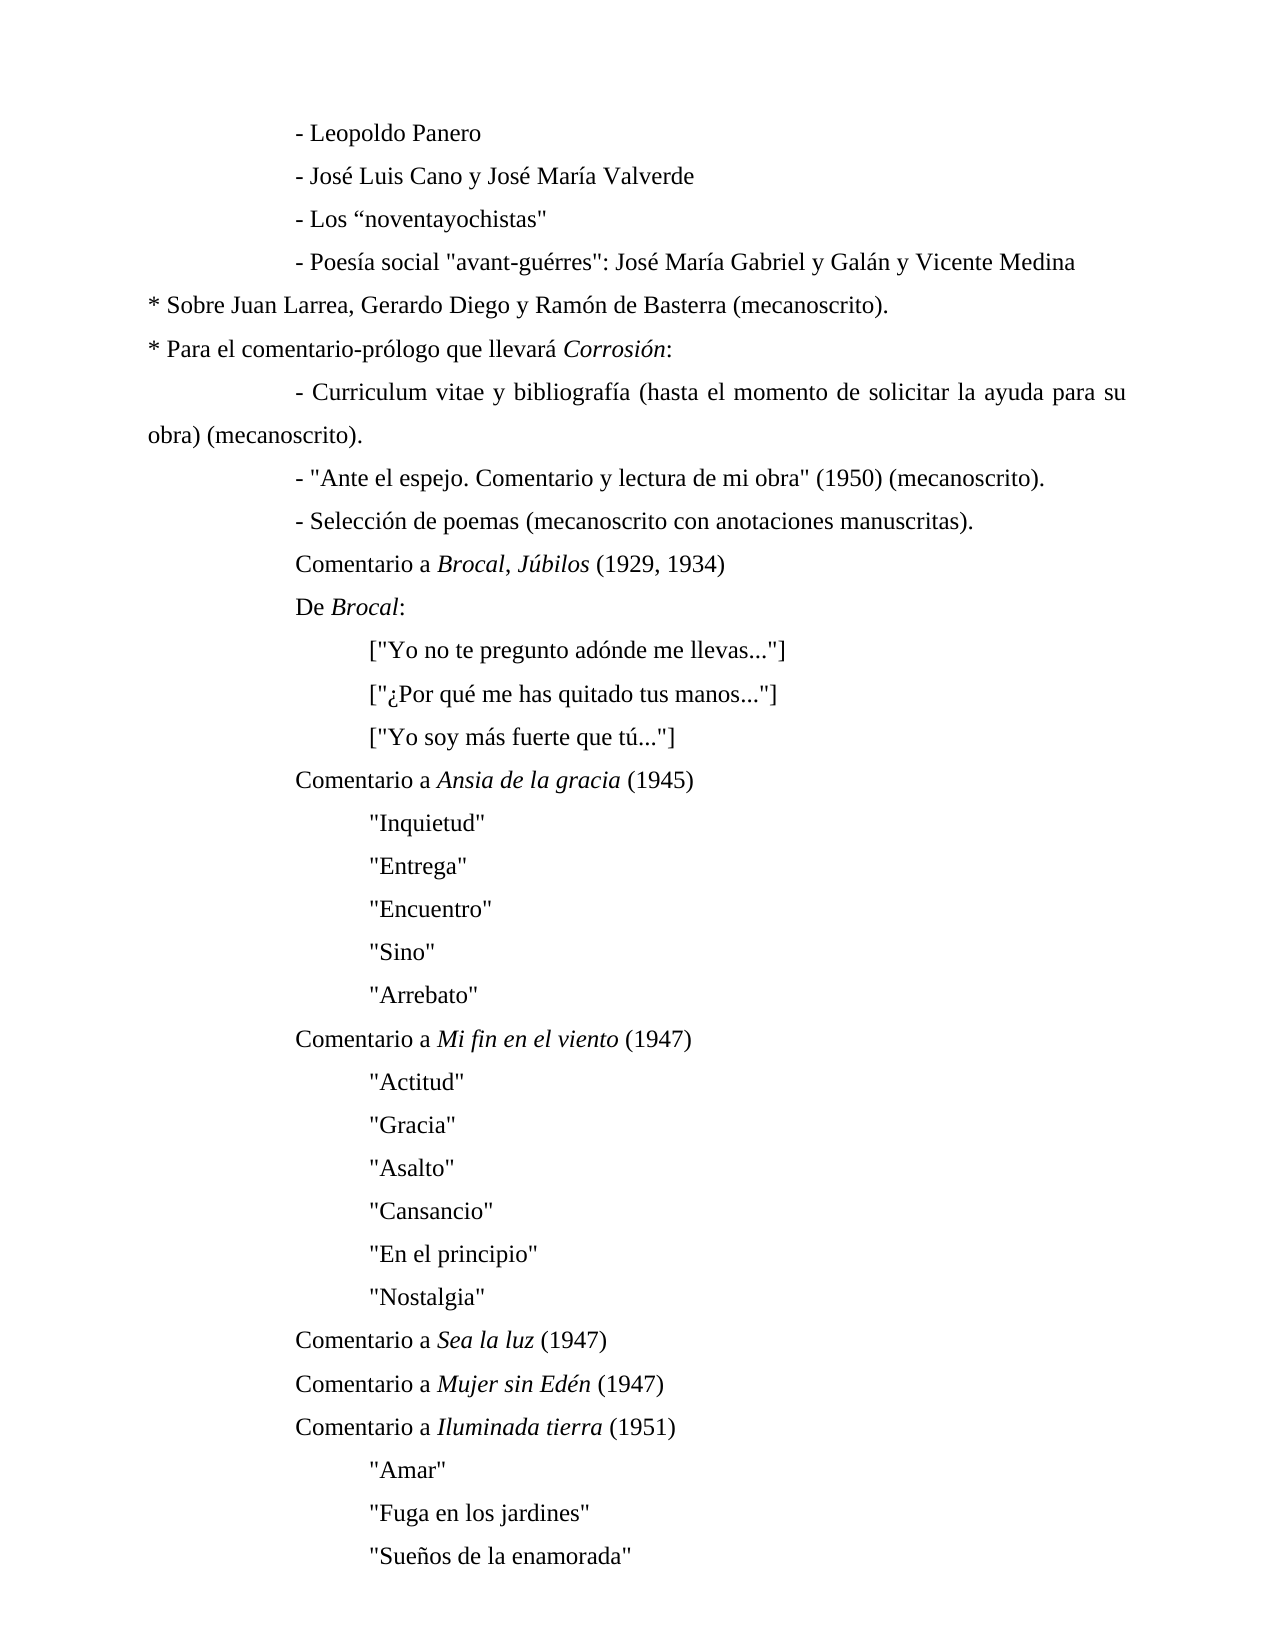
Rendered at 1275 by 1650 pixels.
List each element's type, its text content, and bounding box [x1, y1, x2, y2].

text "Cansancio" [148, 1196, 1127, 1225]
text - Selección de poemas (mecanoscrito con anotaciones manuscritas). [148, 506, 1127, 535]
text "Sueños de la enamorada" [148, 1541, 1127, 1570]
text "En el principio" [148, 1239, 1127, 1268]
text "Actitud" [148, 1067, 1127, 1096]
text - Los “noventayochistas" [148, 204, 1127, 233]
text - Leopoldo Panero [148, 118, 1127, 147]
text * Para el comentario-prólogo que llevará Corrosión: [148, 334, 1127, 362]
text Comentario a Mujer sin Edén (1947) [148, 1369, 1127, 1397]
text ["Yo soy más fuerte que tú..."] [148, 722, 1127, 751]
text Comentario a Iluminada tierra (1951) [148, 1412, 1127, 1441]
text "Fuga en los jardines" [148, 1498, 1127, 1527]
text "Sino" [148, 937, 1127, 966]
text "Arrebato" [148, 981, 1127, 1009]
text "Amar" [148, 1455, 1127, 1484]
text Comentario a Sea la luz (1947) [148, 1326, 1127, 1354]
text "Asalto" [148, 1153, 1127, 1182]
text - José Luis Cano y José María Valverde [148, 161, 1127, 190]
text "Entrega" [148, 851, 1127, 880]
text Comentario a Ansia de la gracia (1945) [148, 765, 1127, 794]
text ["Yo no te pregunto adónde me llevas..."] [148, 636, 1127, 664]
text ["¿Por qué me has quitado tus manos..."] [148, 679, 1127, 707]
text * Sobre Juan Larrea, Gerardo Diego y Ramón de Basterra (mecanoscrito). [148, 291, 1127, 319]
text Comentario a Brocal, Júbilos (1929, 1934) [148, 549, 1127, 578]
text De Brocal: [148, 592, 1127, 621]
text - Curriculum vitae y bibliografía (hasta el momento de solicitar la ayuda para su obra) (mecanoscrito). [148, 377, 1127, 449]
text "Nostalgia" [148, 1282, 1127, 1311]
text - "Ante el espejo. Comentario y lectura de mi obra" (1950) (mecanoscrito). [148, 463, 1127, 492]
text Comentario a Mi fin en el viento (1947) [148, 1024, 1127, 1052]
text "Encuentro" [148, 894, 1127, 923]
text "Inquietud" [148, 808, 1127, 837]
text - Poesía social "avant-guérres": José María Gabriel y Galán y Vicente Medina [148, 247, 1127, 276]
text "Gracia" [148, 1110, 1127, 1139]
